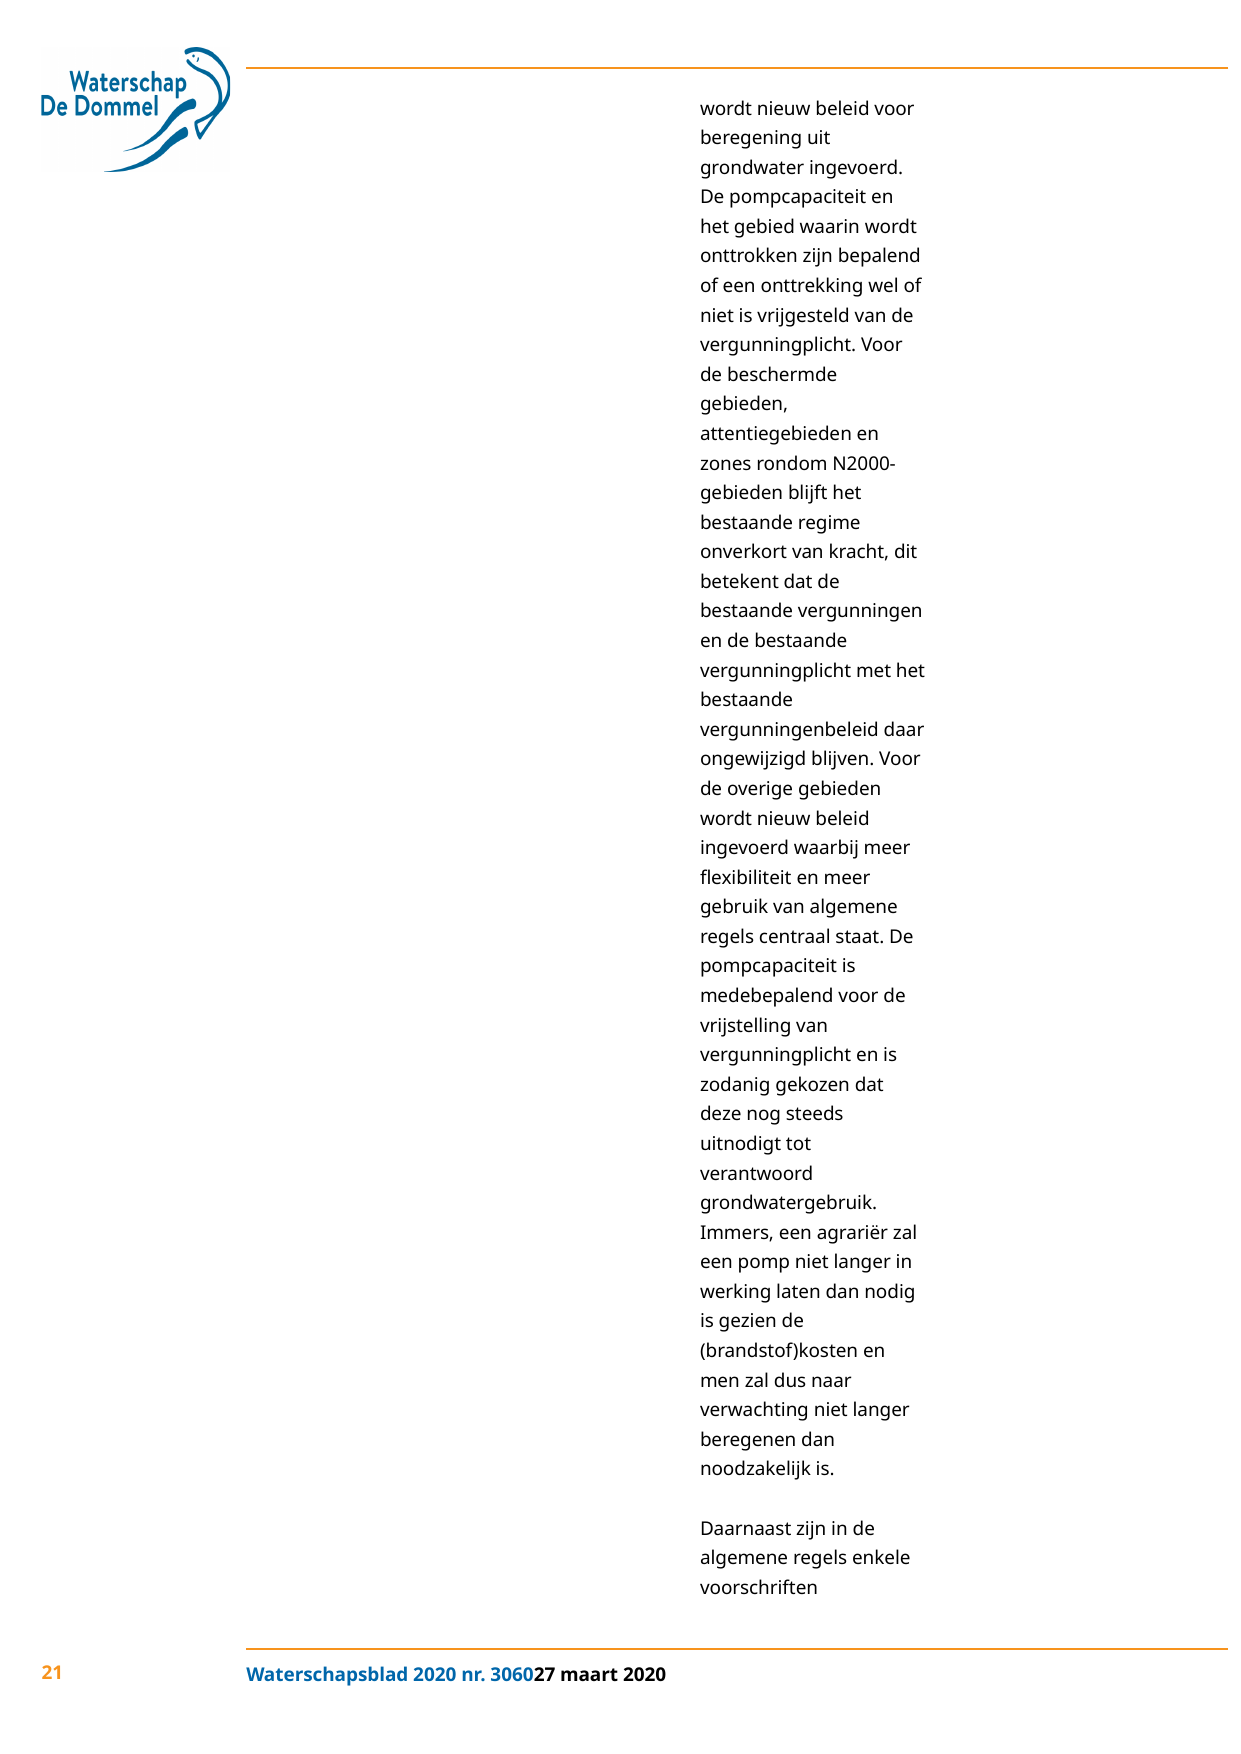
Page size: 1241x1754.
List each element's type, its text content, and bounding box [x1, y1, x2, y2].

picture [204, 47, 231, 76]
table_cell [248, 95, 474, 1600]
table_cell wordt nieuw beleid voor beregening uit grondwater ingevoerd. De pompcapaciteit en het gebied waarin wordt onttrokken zijn bepalend of een onttrekking wel of niet is vrijgesteld van de vergunningplicht. Voor de beschermde gebieden, attentiegebieden en zones rondom N2000-gebieden blijft het bestaande regime onverkort van kracht, dit betekent dat de bestaande vergunningen en de bestaande vergunningplicht met het bestaande vergunningenbeleid daar ongewijzigd blijven. Voor de overige gebieden wordt nieuw beleid ingevoerd waarbij meer flexibiliteit en meer gebruik van algemene regels centraal staat. De pompcapaciteit is medebepalend voor de vrijstelling van vergunningplicht en is zodanig gekozen dat deze nog steeds uitnodigt tot verantwoord grondwatergebruik. Immers, een agrariër zal een pomp niet langer in werking laten dan nodig is gezien de (brandstof)kosten en men zal dus naar verwachting niet langer beregenen dan noodzakelijk is. Daarnaast zijn in de algemene regels enkele voorschriften [700, 95, 926, 1600]
picture [198, 118, 210, 131]
table_cell [926, 95, 1152, 1600]
table_cell [474, 95, 700, 1600]
picture [41, 47, 231, 172]
picture [45, 99, 51, 111]
